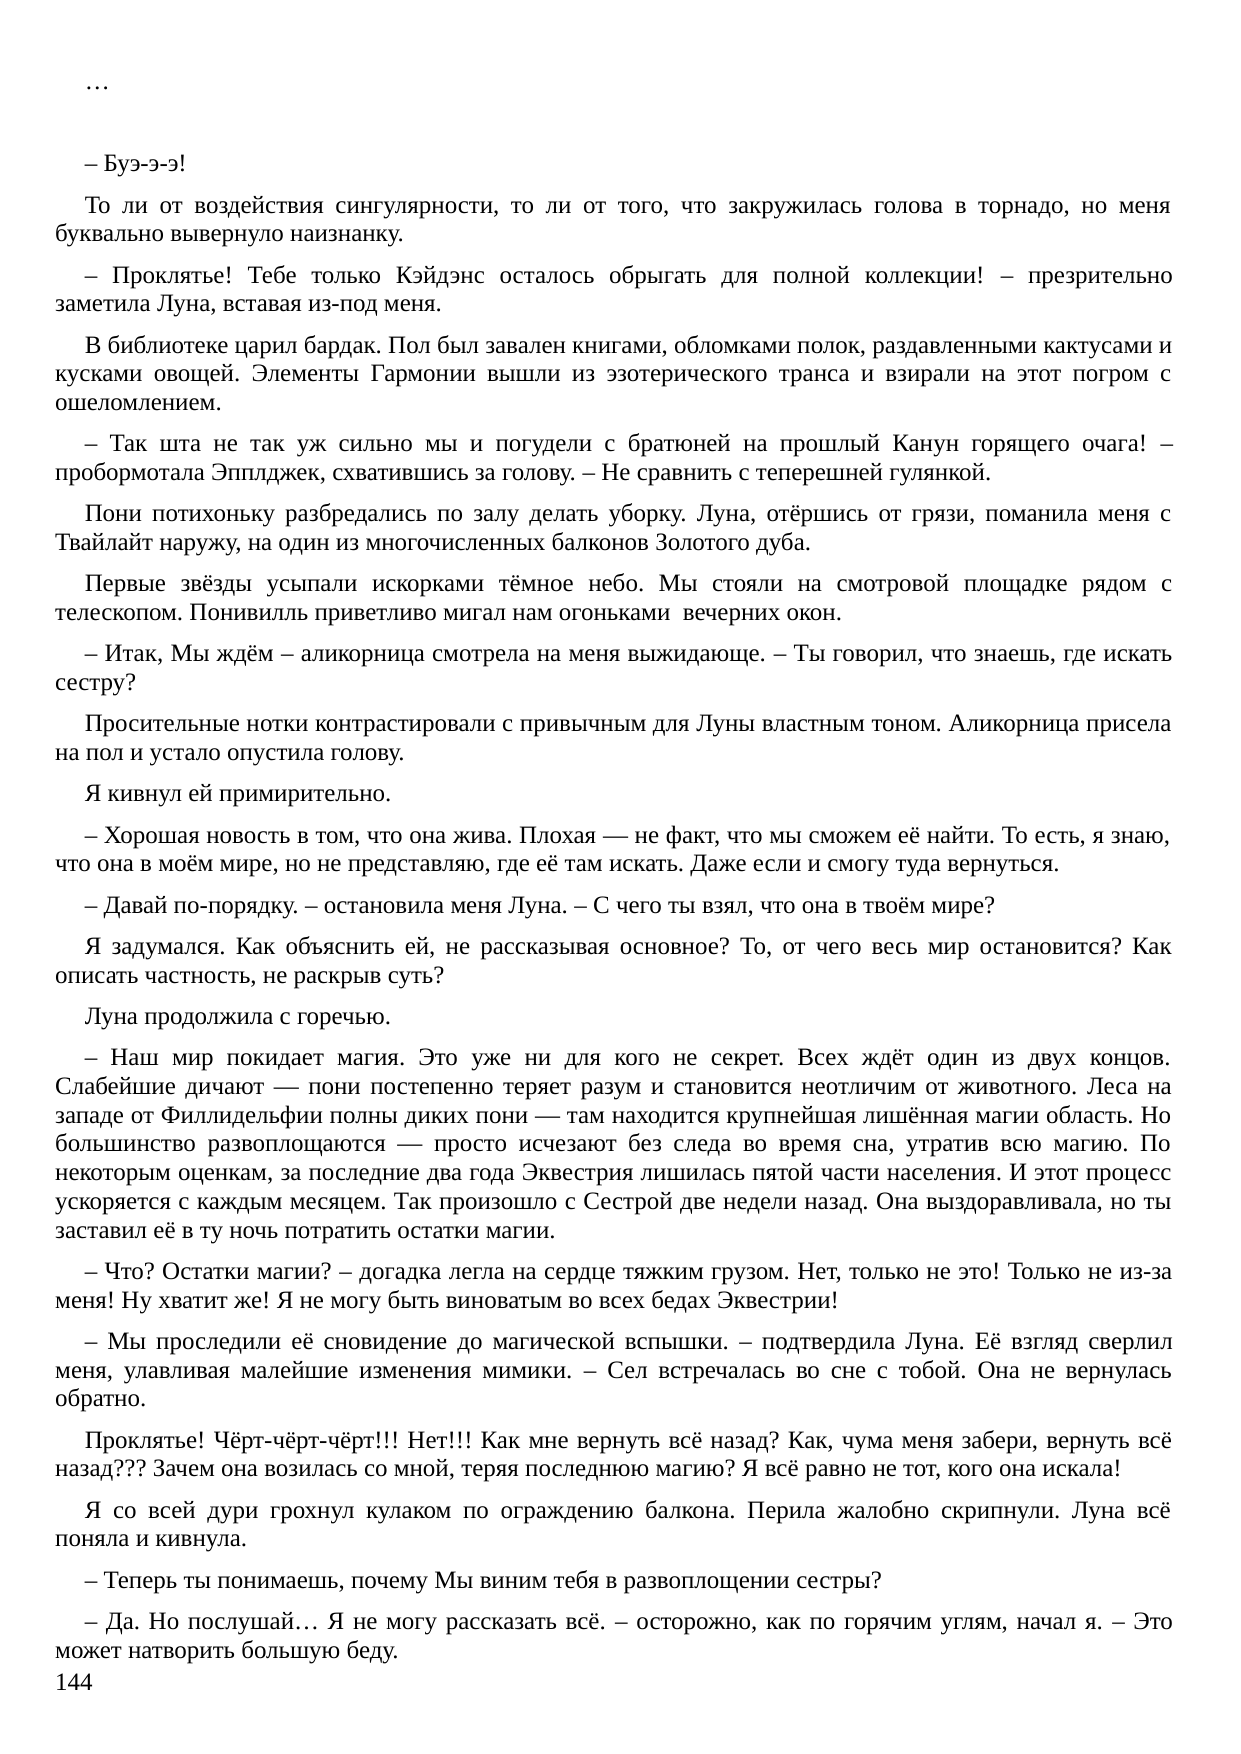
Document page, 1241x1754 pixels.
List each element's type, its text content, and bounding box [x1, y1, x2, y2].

text … [55, 66, 1173, 95]
text То ли от воздействия сингулярности, то ли от того, что закружилась голова в торнадо, но меня буквально вывернуло наизнанку. [55, 190, 1173, 247]
text – Буэ-э-э! [55, 148, 1173, 177]
text – Так шта не так уж сильно мы и погудели с братюней на прошлый Канун горящего очага! – пробормотала Эпплджек, схватившись за голову. – Не сравнить с теперешней гулянкой. [55, 428, 1173, 486]
text Я кивнул ей примирительно. [55, 778, 1173, 807]
text Луна продолжила с горечью. [55, 1001, 1173, 1030]
text В библиотеке царил бардак. Пол был завален книгами, обломками полок, раздавленными кактусами и кусками овощей. Элементы Гармонии вышли из эзотерического транса и взирали на этот погром с ошеломлением. [55, 330, 1173, 416]
text – Итак, Мы ждём – аликорница смотрела на меня выжидающе. – Ты говорил, что знаешь, где искать сестру? [55, 638, 1173, 696]
text Я со всей дури грохнул кулаком по ограждению балкона. Перила жалобно скрипнули. Луна всё поняла и кивнула. [55, 1495, 1173, 1552]
text – Проклятье! Тебе только Кэйдэнс осталось обрыгать для полной коллекции! – презрительно заметила Луна, вставая из-под меня. [55, 260, 1173, 317]
text Просительные нотки контрастировали с привычным для Луны властным тоном. Аликорница присела на пол и устало опустила голову. [55, 708, 1173, 766]
text Я задумался. Как объяснить ей, не рассказывая основное? То, от чего весь мир остановится? Как описать частность, не раскрыв суть? [55, 931, 1173, 988]
text – Давай по-порядку. – остановила меня Луна. – С чего ты взял, что она в твоём мире? [55, 890, 1173, 918]
text – Теперь ты понимаешь, почему Мы виним тебя в развоплощении сестры? [55, 1565, 1173, 1593]
text – Мы проследили её сновидение до магической вспышки. – подтвердила Луна. Её взгляд сверлил меня, улавливая малейшие изменения мимики. – Сел встречалась во сне с тобой. Она не вернулась обратно. [55, 1326, 1173, 1412]
text Проклятье! Чёрт-чёрт-чёрт!!! Нет!!! Как мне вернуть всё назад? Как, чума меня забери, вернуть всё назад??? Зачем она возилась со мной, теряя последнюю магию? Я всё равно не тот, кого она искала! [55, 1425, 1173, 1482]
text – Что? Остатки магии? – догадка легла на сердце тяжким грузом. Нет, только не это! Только не из-за меня! Ну хватит же! Я не могу быть виноватым во всех бедах Эквестрии! [55, 1256, 1173, 1313]
text – Наш мир покидает магия. Это уже ни для кого не секрет. Всех ждёт один из двух концов. Слабейшие дичают — пони постепенно теряет разум и становится неотличим от животного. Леса на западе от Филлидельфии полны диких пони — там находится крупнейшая лишённая магии область. Но большинство развоплощаются — просто исчезают без следа во время сна, утратив всю магию. По некоторым оценкам, за последние два года Эквестрия лишилась пятой части населения. И этот процесс ускоряется с каждым месяцем. Так произошло с Сестрой две недели назад. Она выздоравливала, но ты заставил её в ту ночь потратить остатки магии. [55, 1042, 1173, 1243]
text Первые звёзды усыпали искорками тёмное небо. Мы стояли на смотровой площадке рядом с телескопом. Понивилль приветливо мигал нам огоньками вечерних окон. [55, 568, 1173, 626]
text – Да. Но послушай… Я не могу рассказать всё. – осторожно, как по горячим углям, начал я. – Это может натворить большую беду. [55, 1606, 1173, 1663]
text – Хорошая новость в том, что она жива. Плохая — не факт, что мы сможем её найти. То есть, я знаю, что она в моём мире, но не представляю, где её там искать. Даже если и смогу туда вернуться. [55, 820, 1173, 877]
text Пони потихоньку разбредались по залу делать уборку. Луна, отёршись от грязи, поманила меня с Твайлайт наружу, на один из многочисленных балконов Золотого дуба. [55, 498, 1173, 556]
